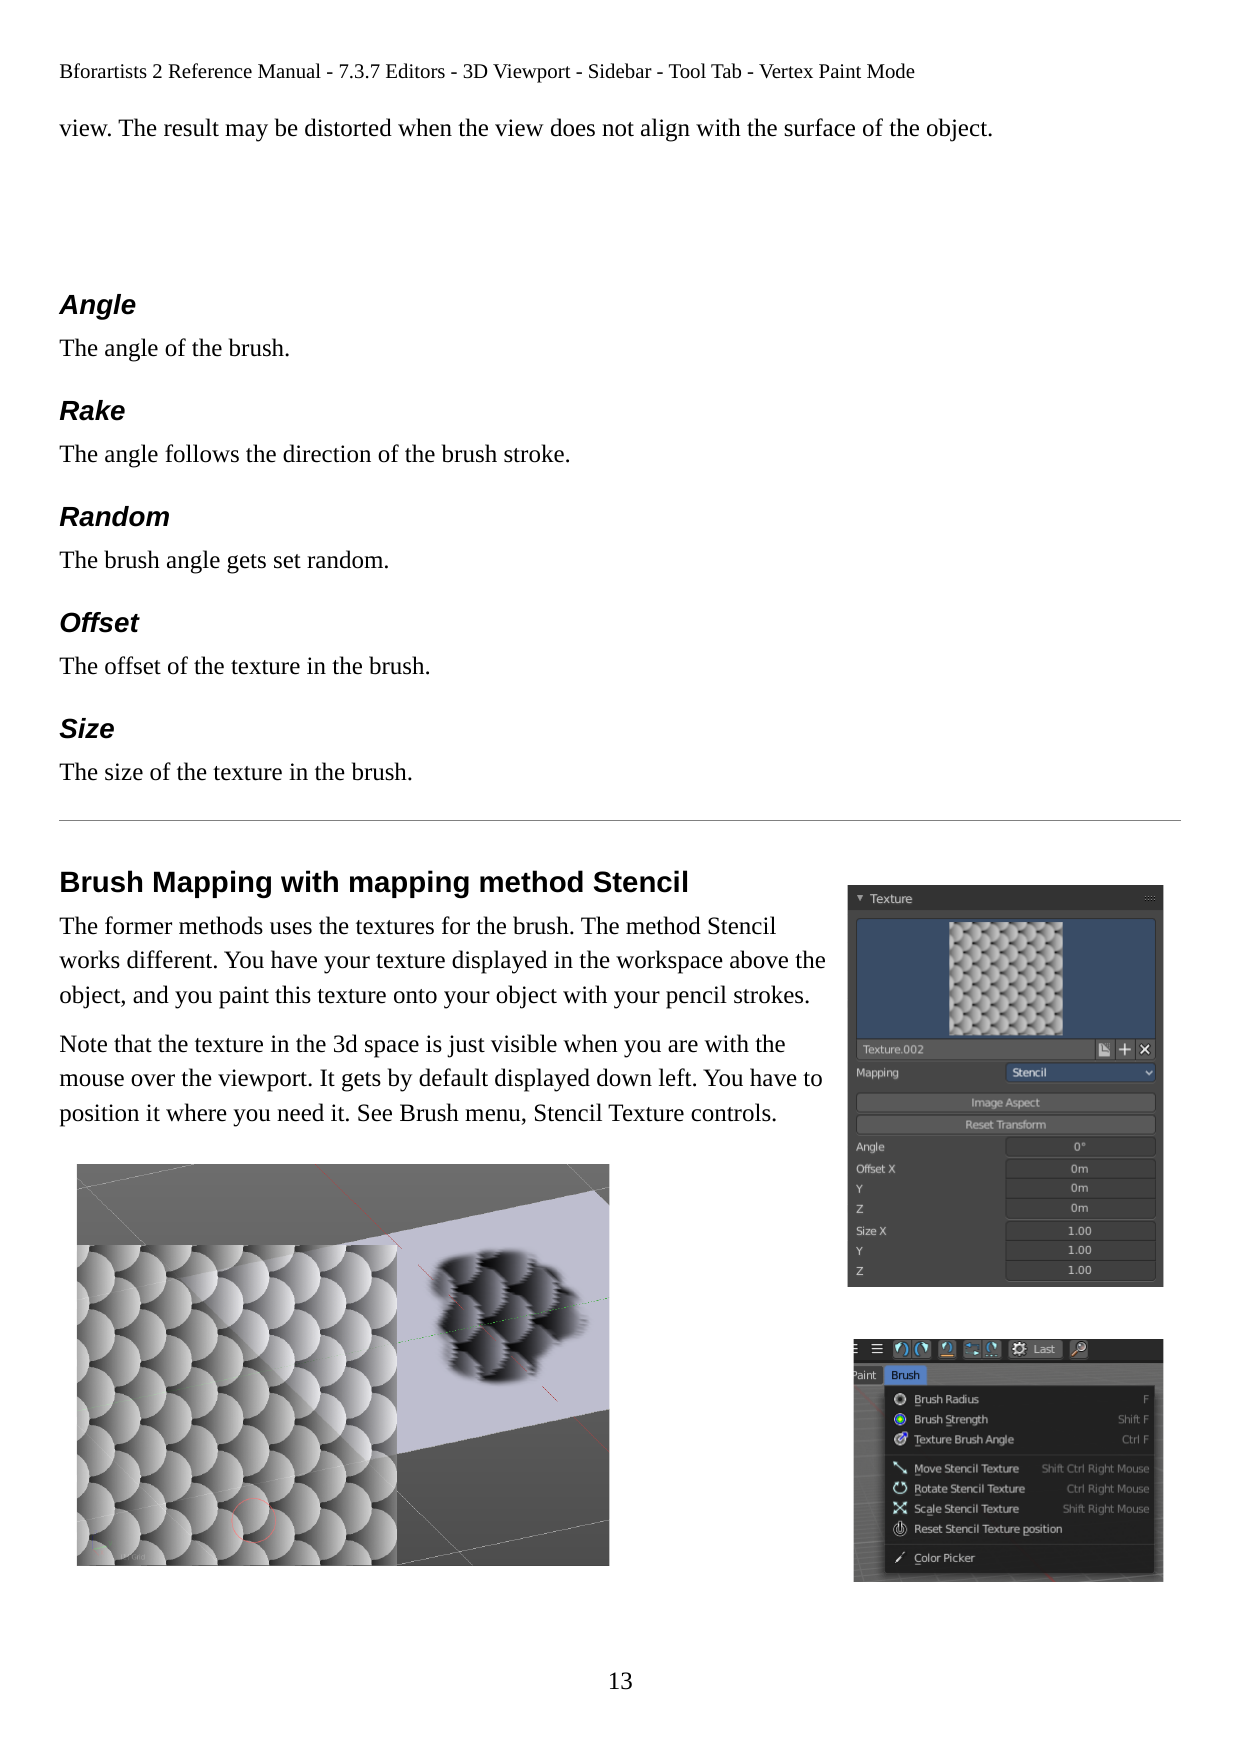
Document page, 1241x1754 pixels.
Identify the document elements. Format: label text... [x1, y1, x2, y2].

picture [847, 885, 1164, 1287]
text Note that the texture in the 3d space is just visible when you are with the mouse over the viewport. It gets by default displayed down left. You have to position it where you need it. See Brush menu, Stencil Texture controls. [59, 1029, 847, 1126]
picture [76, 1164, 610, 1566]
text The former methods uses the textures for the brush. The method Stencil works different. You have your texture displayed in the workspace above the object, and you paint this texture onto your object with your pencil strokes. [59, 911, 847, 1008]
text The angle follows the direction of the brush stroke. [59, 439, 1181, 468]
subtitle Rake [59, 394, 1181, 426]
text The size of the texture in the brush. [59, 757, 1181, 785]
subtitle Brush Mapping with mapping method Stencil [59, 864, 1181, 898]
text view. The result may be distorted when the view does not align with the surface of the object. [59, 113, 1181, 141]
subtitle Random [59, 500, 1181, 532]
text The brush angle gets set random. [59, 545, 1181, 573]
picture [853, 1339, 1164, 1582]
subtitle Offset [59, 606, 1181, 638]
subtitle Size [59, 712, 1181, 744]
text The angle of the brush. [59, 333, 1181, 362]
subtitle Angle [59, 288, 1181, 320]
text The offset of the texture in the brush. [59, 651, 1181, 679]
